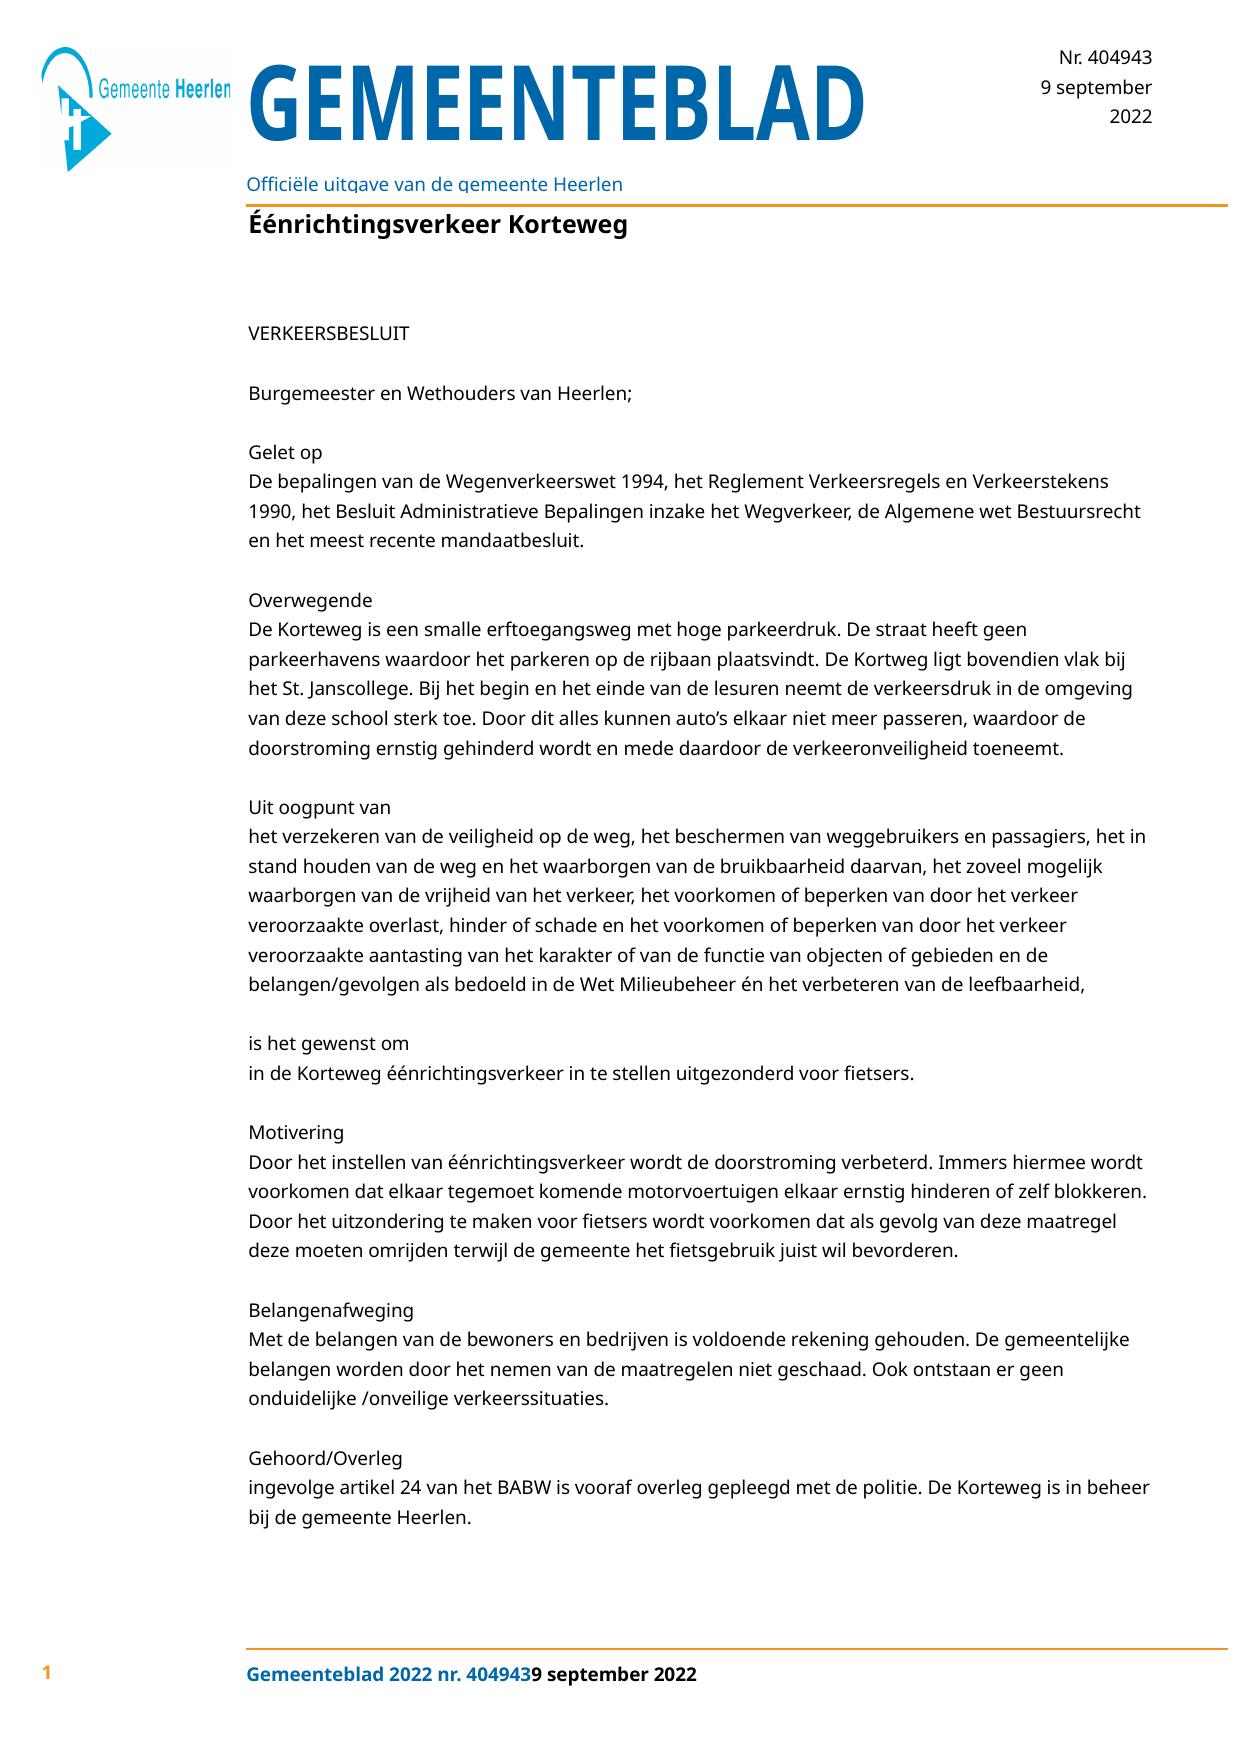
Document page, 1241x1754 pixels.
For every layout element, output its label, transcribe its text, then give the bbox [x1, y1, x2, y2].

text Burgemeester en Wethouders van Heerlen; [248, 380, 1152, 406]
text ingevolge artikel 24 van het BABW is vooraf overleg gepleegd met de politie. De Korteweg is in beheer bij de gemeente Heerlen. [248, 1474, 1152, 1530]
text Uit oogpunt van [248, 794, 1152, 820]
text Belangenafweging [248, 1297, 1152, 1323]
picture [41, 47, 231, 172]
text Met de belangen van de bewoners en bedrijven is voldoende rekening gehouden. De gemeentelijke belangen worden door het nemen van de maatregelen niet geschaad. Ook ontstaan er geen onduidelijke /onveilige verkeerssituaties. [248, 1326, 1152, 1411]
text Éénrichtingsverkeer Korteweg [248, 207, 1152, 241]
text in de Korteweg éénrichtingsverkeer in te stellen uitgezonderd voor fietsers. [248, 1060, 1152, 1086]
text VERKEERSBESLUIT [248, 321, 1152, 346]
picture [41, 47, 59, 70]
text Overwegende [248, 587, 1152, 613]
text Gelet op [248, 439, 1152, 465]
text De Korteweg is een smalle erftoegangsweg met hoge parkeerdruk. De straat heeft geen parkeerhavens waardoor het parkeren op de rijbaan plaatsvindt. De Kortweg ligt bovendien vlak bij het St. Janscollege. Bij het begin en het einde van de lesuren neemt de verkeersdruk in de omgeving van deze school sterk toe. Door dit alles kunnen auto’s elkaar niet meer passeren, waardoor de doorstroming ernstig gehinderd wordt en mede daardoor de verkeeronveiligheid toeneemt. [248, 616, 1152, 761]
text Motivering [248, 1119, 1152, 1145]
text Door het instellen van éénrichtingsverkeer wordt de doorstroming verbeterd. Immers hiermee wordt voorkomen dat elkaar tegemoet komende motorvoertuigen elkaar ernstig hinderen of zelf blokkeren. Door het uitzondering te maken voor fietsers wordt voorkomen dat als gevolg van deze maatregel deze moeten omrijden terwijl de gemeente het fietsgebruik juist wil bevorderen. [248, 1149, 1152, 1263]
text is het gewenst om [248, 1031, 1152, 1056]
text De bepalingen van de Wegenverkeerswet 1994, het Reglement Verkeersregels en Verkeerstekens 1990, het Besluit Administratieve Bepalingen inzake het Wegverkeer, de Algemene wet Bestuursrecht en het meest recente mandaatbesluit. [248, 468, 1152, 553]
text Gehoord/Overleg [248, 1445, 1152, 1471]
text het verzekeren van de veiligheid op de weg, het beschermen van weggebruikers en passagiers, het in stand houden van de weg en het waarborgen van de bruikbaarheid daarvan, het zoveel mogelijk waarborgen van de vrijheid van het verkeer, het voorkomen of beperken van door het verkeer veroorzaakte overlast, hinder of schade en het voorkomen of beperken van door het verkeer veroorzaakte aantasting van het karakter of van de functie van objecten of gebieden en de belangen/gevolgen als bedoeld in de Wet Milieubeheer én het verbeteren van de leefbaarheid, [248, 823, 1152, 997]
